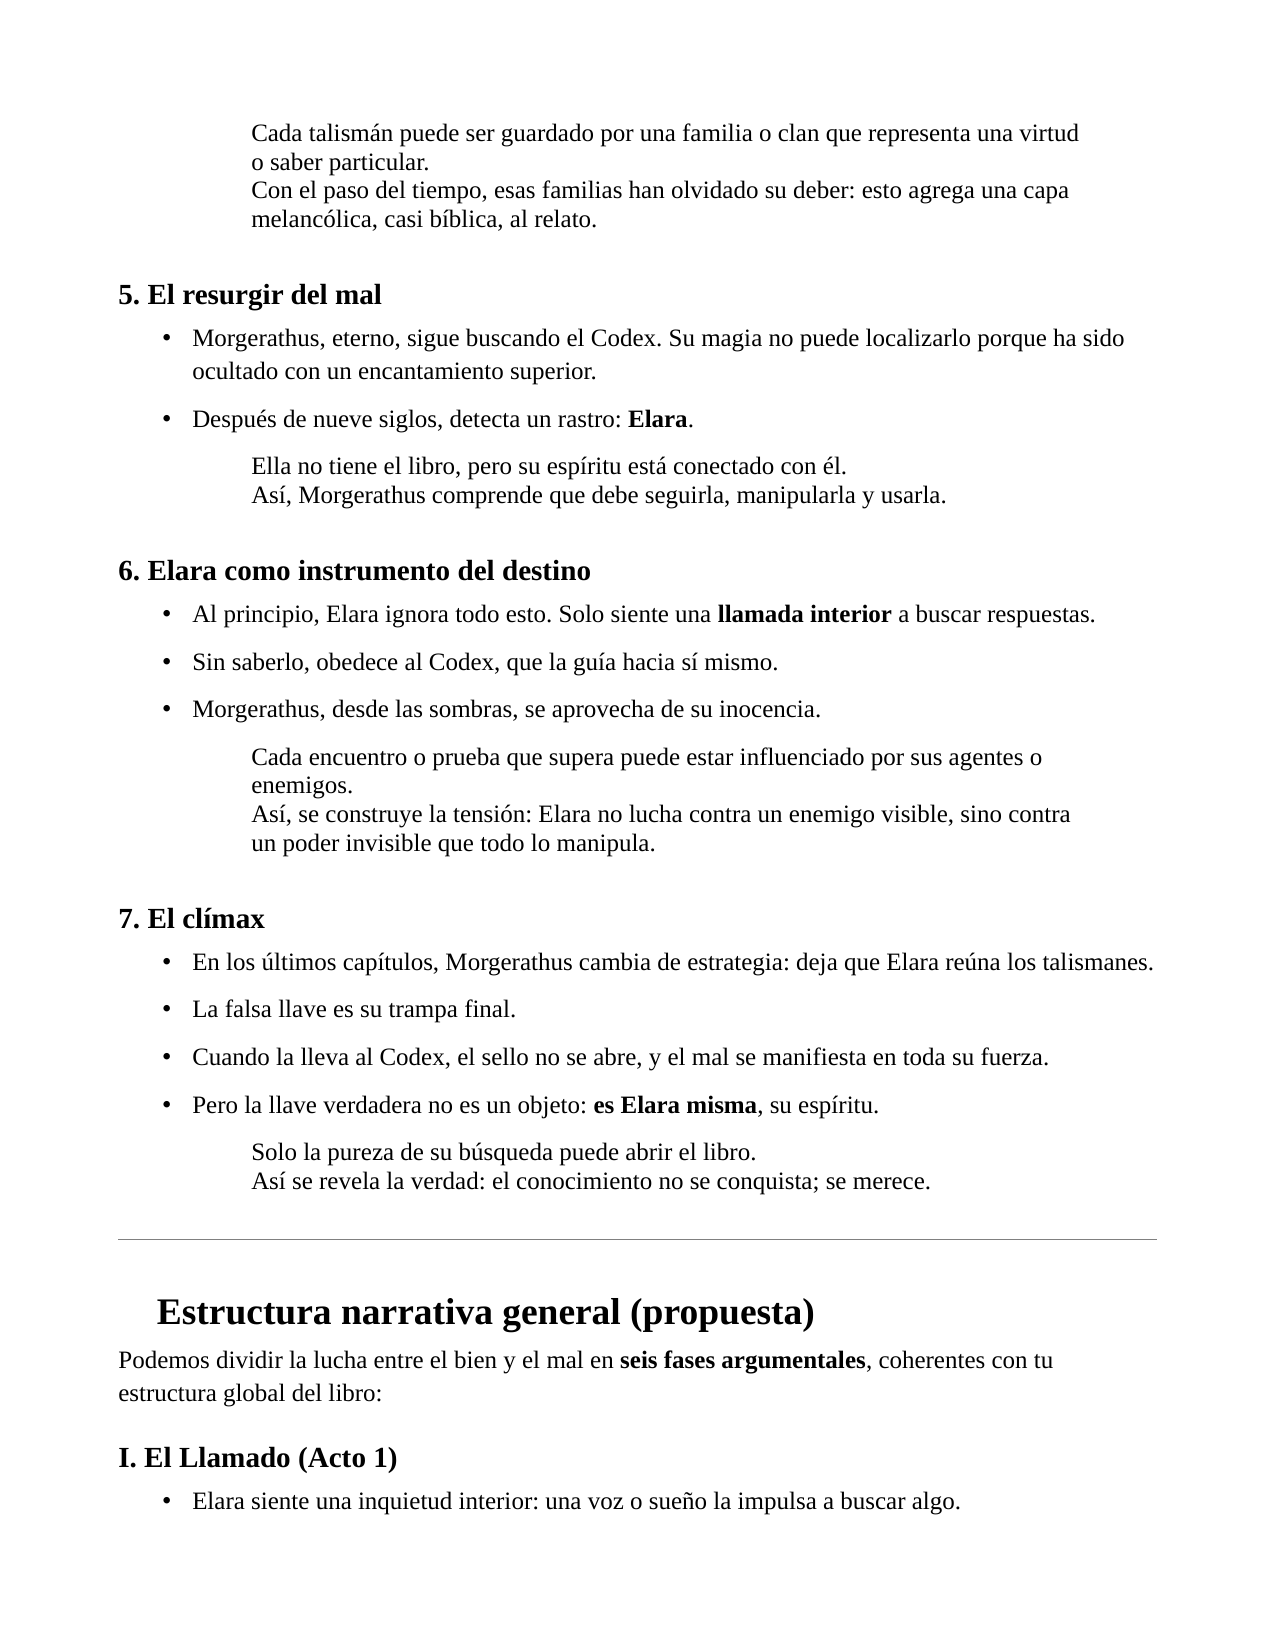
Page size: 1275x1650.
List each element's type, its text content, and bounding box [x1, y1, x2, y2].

list Elara siente una inquietud interior: una voz o sueño la impulsa a buscar algo. [162, 1486, 1157, 1515]
list Al principio, Elara ignora todo esto. Solo siente una llamada interior a buscar respuestas. [162, 599, 1157, 628]
list Cada encuentro o prueba que supera puede estar influenciado por sus agentes o enemigos. Así, se construye la tensión: Elara no lucha contra un enemigo visible, sino contra un poder invisible que todo lo manipula. [222, 742, 1098, 857]
subtitle 6. Elara como instrumento del destino [118, 553, 1157, 587]
list Morgerathus, eterno, sigue buscando el Codex. Su magia no puede localizarlo porque ha sido ocultado con un encantamiento superior. [162, 323, 1157, 385]
subtitle I. El Llamado (Acto 1) [118, 1440, 1157, 1474]
list Después de nueve siglos, detecta un rastro: Elara. [162, 404, 1157, 433]
list Morgerathus, desde las sombras, se aprovecha de su inocencia. [162, 694, 1157, 723]
subtitle 5. El resurgir del mal [118, 277, 1157, 311]
subtitle 🔹 Estructura narrativa general (propuesta) [118, 1289, 1157, 1333]
list Solo la pureza de su búsqueda puede abrir el libro. Así se revela la verdad: el conocimiento no se conquista; se merece. [222, 1137, 1098, 1195]
list Pero la llave verdadera no es un objeto: es Elara misma, su espíritu. [162, 1090, 1157, 1118]
text Podemos dividir la lucha entre el bien y el mal en seis fases argumentales, coherentes con tu estructura global del libro: [118, 1345, 1157, 1407]
list Cada talismán puede ser guardado por una familia o clan que representa una virtud o saber particular. Con el paso del tiempo, esas familias han olvidado su deber: esto agrega una capa melancólica, casi bíblica, al relato. [222, 118, 1098, 233]
list La falsa llave es su trampa final. [162, 994, 1157, 1023]
subtitle 7. El clímax [118, 901, 1157, 934]
list Cuando la lleva al Codex, el sello no se abre, y el mal se manifiesta en toda su fuerza. [162, 1042, 1157, 1071]
list Sin saberlo, obedece al Codex, que la guía hacia sí mismo. [162, 647, 1157, 675]
list Ella no tiene el libro, pero su espíritu está conectado con él. Así, Morgerathus comprende que debe seguirla, manipularla y usarla. [222, 451, 1098, 509]
list En los últimos capítulos, Morgerathus cambia de estrategia: deja que Elara reúna los talismanes. [162, 947, 1157, 976]
